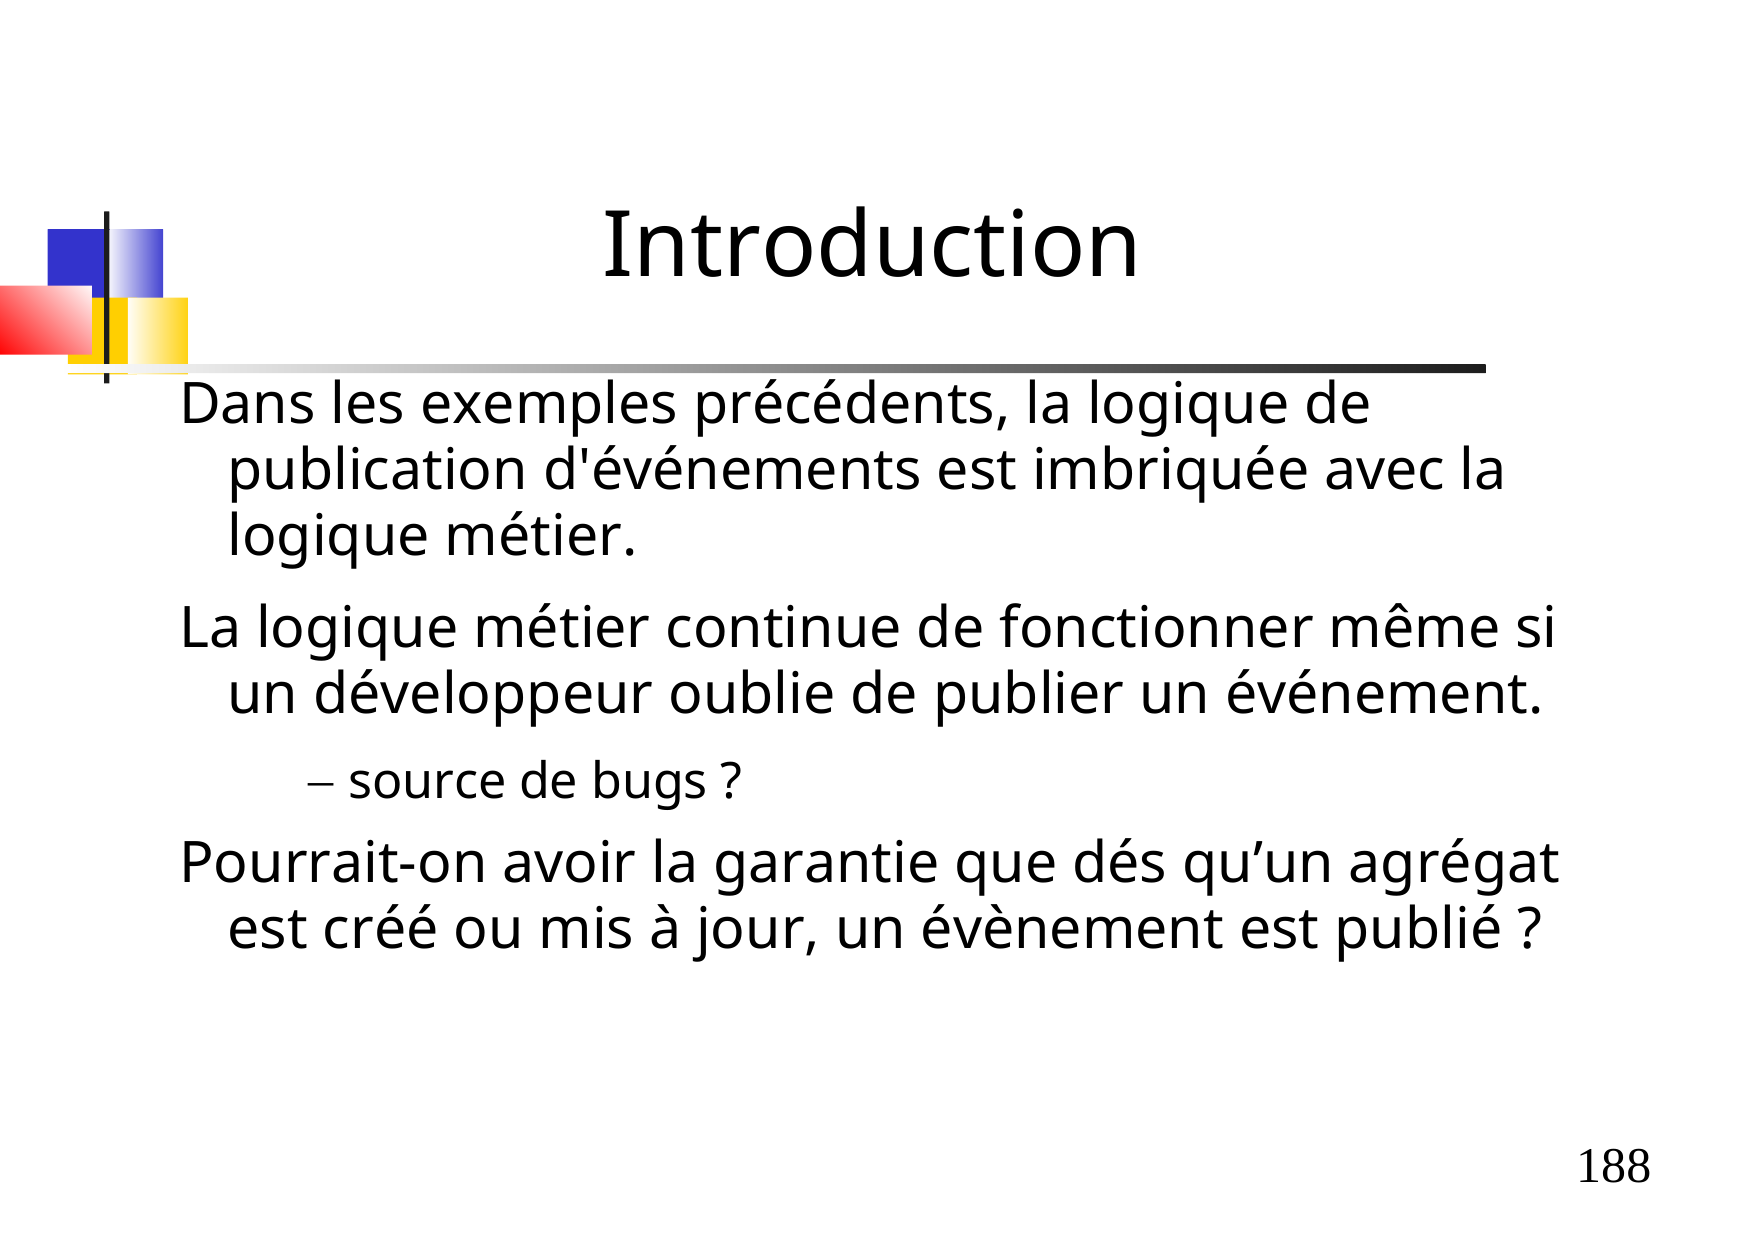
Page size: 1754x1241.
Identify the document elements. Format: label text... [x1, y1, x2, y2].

list Dans les exemples précédents, la logique de publication d'événements est imbriquée avec la logique métier. La logique métier continue de fonctionner même si un développeur oublie de publier un événement. source de bugs ? Pourrait-on avoir la garantie que dés qu’un agrégat est créé ou mis à jour, un évènement est publié ? [179, 371, 1567, 1091]
title Introduction [179, 139, 1567, 351]
